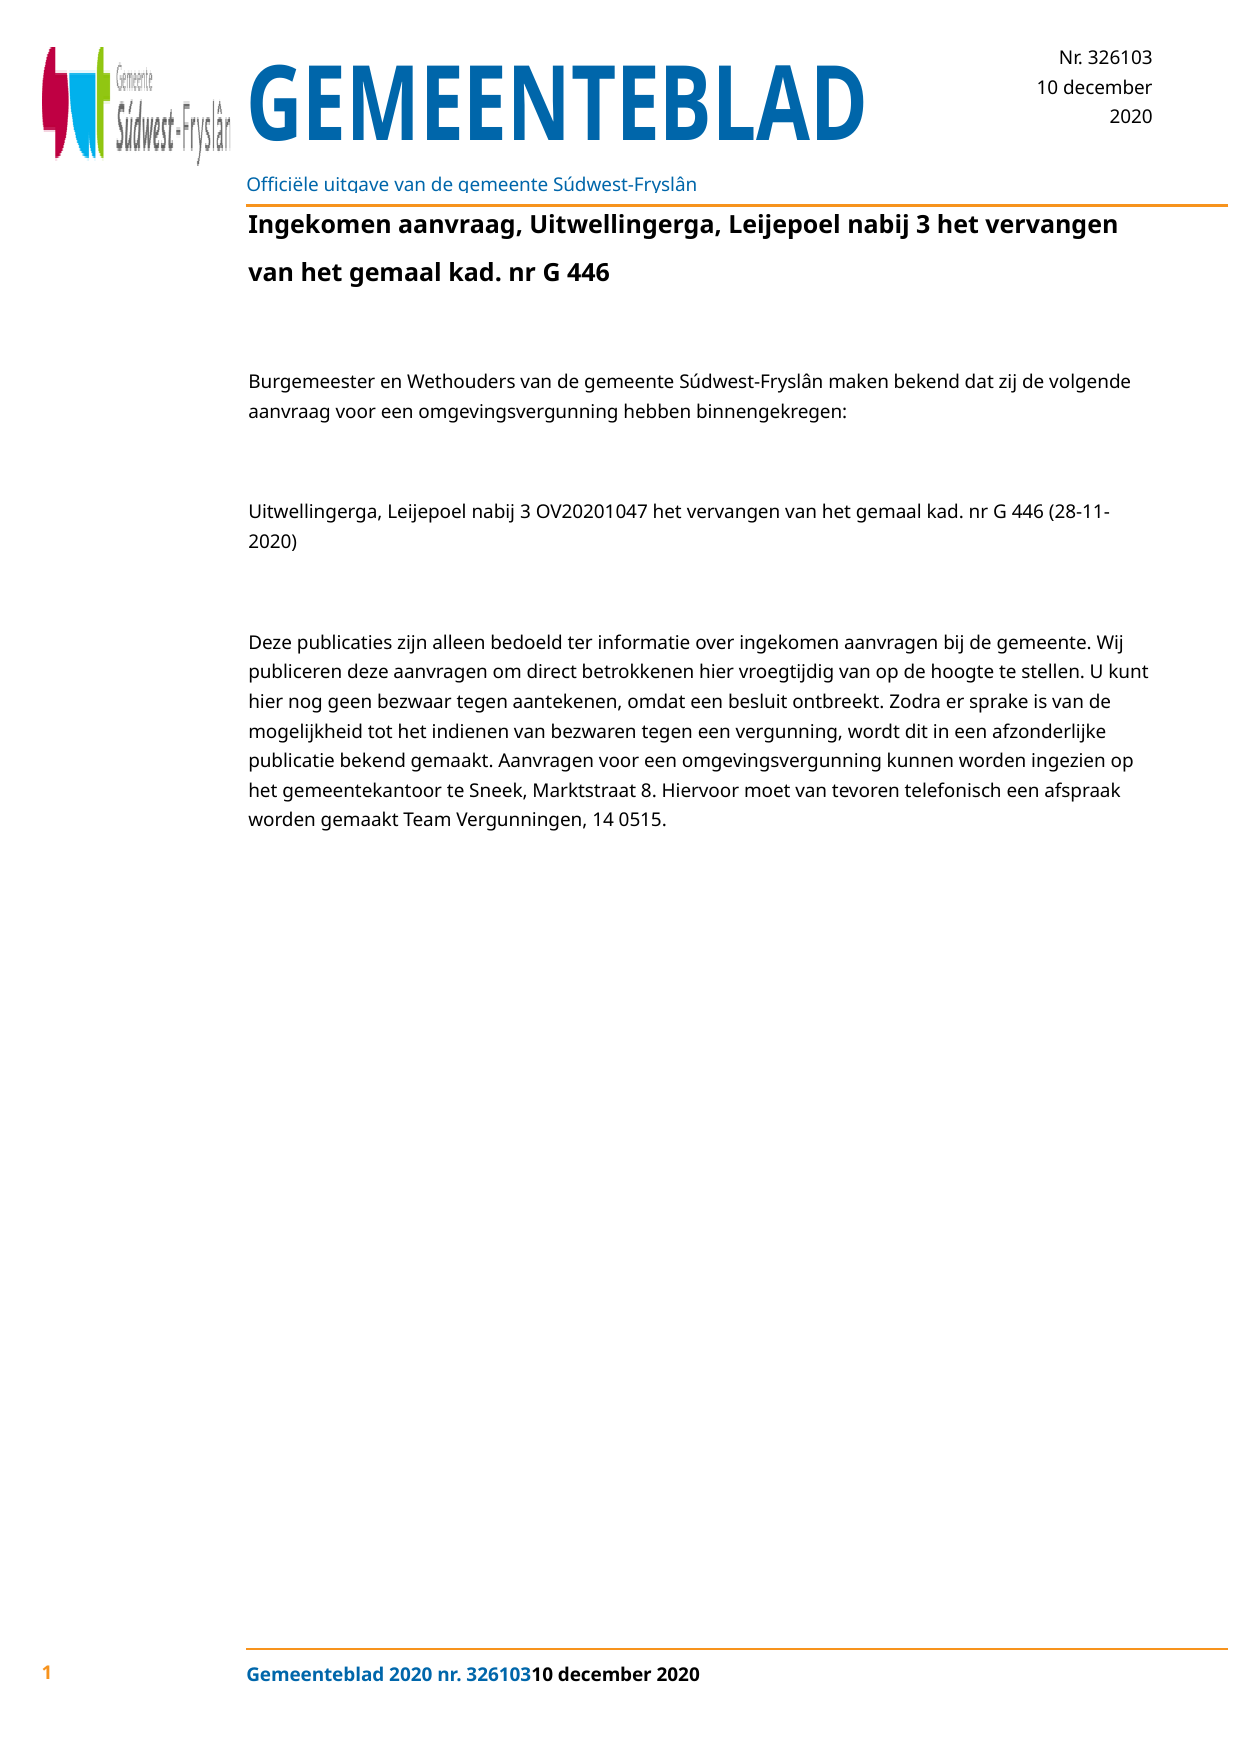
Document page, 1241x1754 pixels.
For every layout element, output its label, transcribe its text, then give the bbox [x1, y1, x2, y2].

text Uitwellingerga, Leijepoel nabij 3 OV20201047 het vervangen van het gemaal kad. nr G 446 (28-11-2020) [248, 499, 1152, 554]
text Ingekomen aanvraag, Uitwellingerga, Leijepoel nabij 3 het vervangen van het gemaal kad. nr G 446 [248, 207, 1152, 288]
picture [41, 47, 231, 172]
text Burgemeester en Wethouders van de gemeente Súdwest-Fryslân maken bekend dat zij de volgende aanvraag voor een omgevingsvergunning hebben binnengekregen: [248, 368, 1152, 424]
text Deze publicaties zijn alleen bedoeld ter informatie over ingekomen aanvragen bij de gemeente. Wij publiceren deze aanvragen om direct betrokkenen hier vroegtijdig van op de hoogte te stellen. U kunt hier nog geen bezwaar tegen aantekenen, omdat een besluit ontbreekt. Zodra er sprake is van de mogelijkheid tot het indienen van bezwaren tegen een vergunning, wordt dit in een afzonderlijke publicatie bekend gemaakt. Aanvragen voor een omgevingsvergunning kunnen worden ingezien op het gemeentekantoor te Sneek, Marktstraat 8. Hiervoor moet van tevoren telefonisch een afspraak worden gemaakt Team Vergunningen, 14 0515. [248, 629, 1152, 832]
